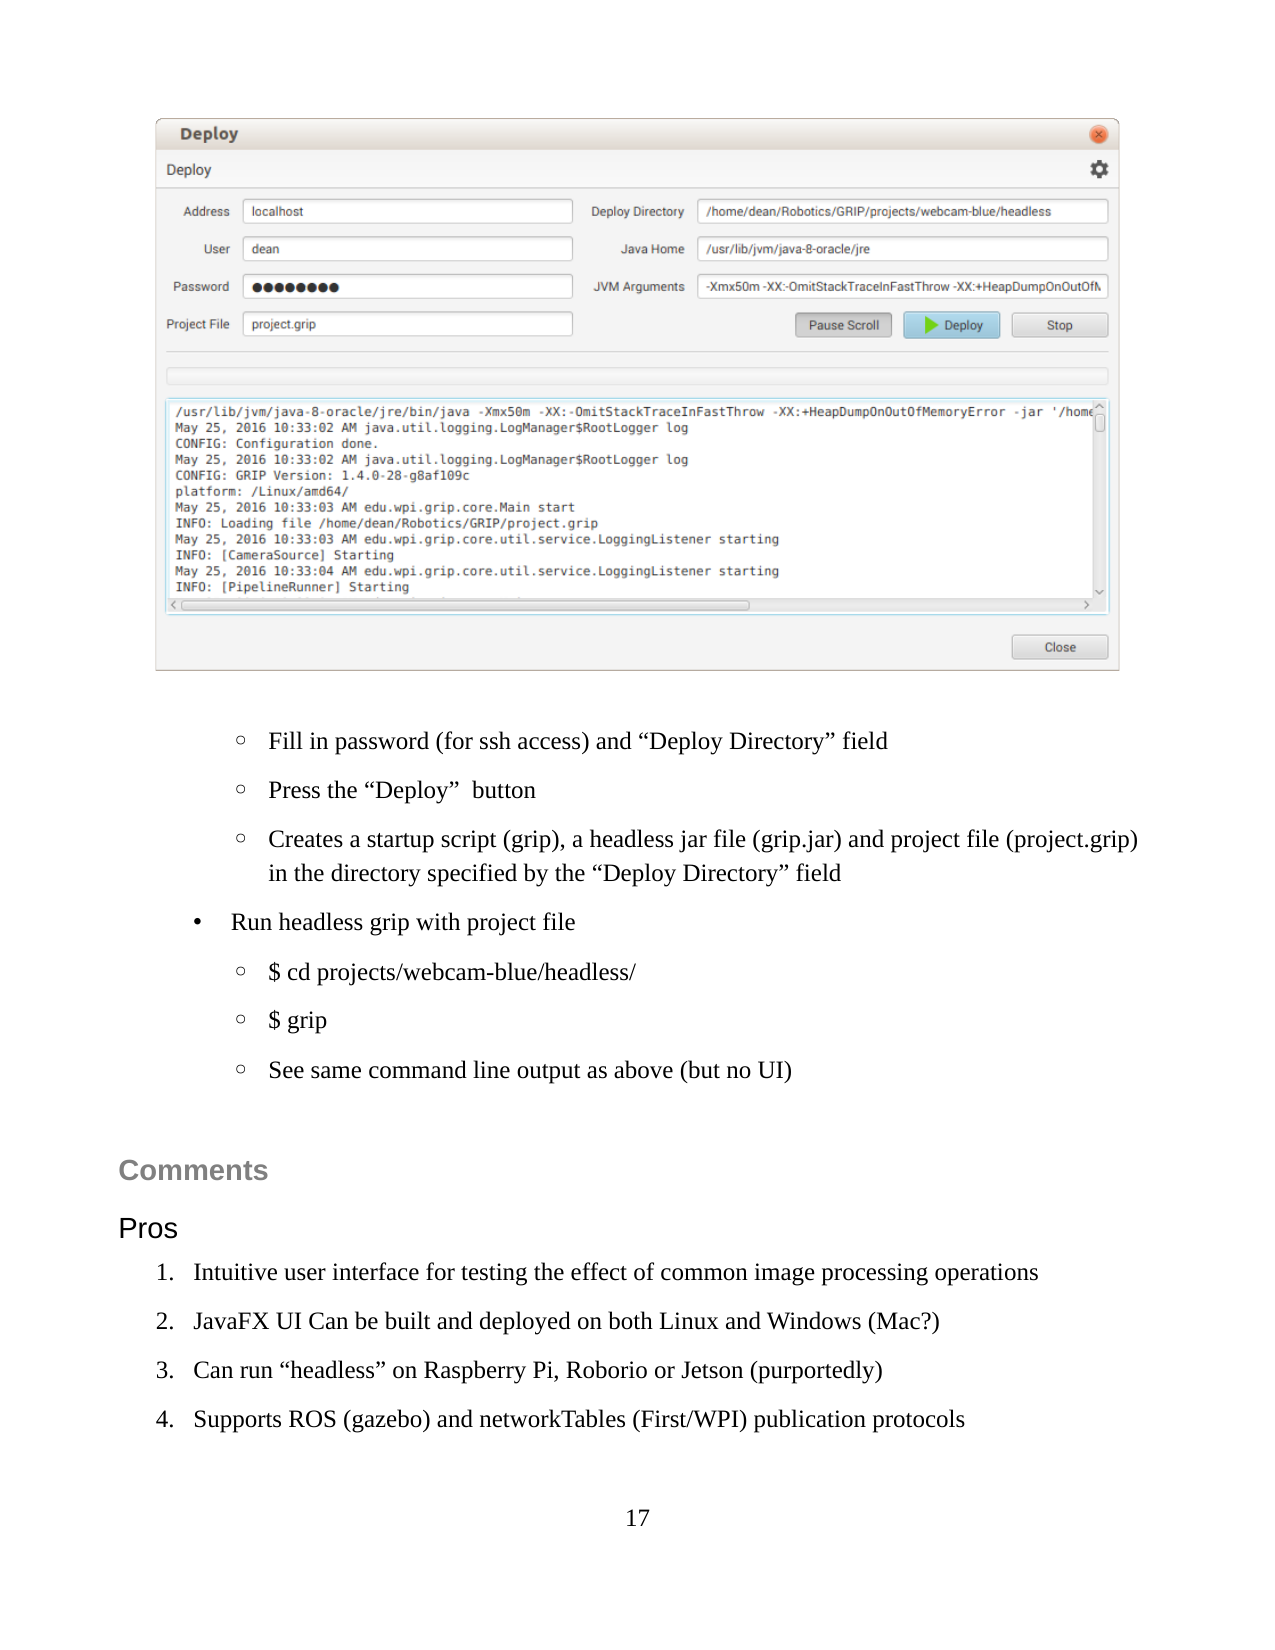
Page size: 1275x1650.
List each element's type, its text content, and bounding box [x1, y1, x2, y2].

subtitle Comments [118, 1153, 1157, 1186]
list Run headless grip with project file [193, 907, 1157, 936]
list Intuitive user interface for testing the effect of common image processing operations [156, 1257, 1157, 1286]
list $ cd projects/webcam-blue/headless/ [231, 957, 1157, 985]
list $ grip [231, 1006, 1157, 1034]
list Press the “Deploy” button [231, 775, 1157, 804]
subtitle Pros [118, 1211, 1157, 1245]
list Can run “headless” on Raspberry Pi, Roborio or Jetson (purportedly) [156, 1356, 1157, 1384]
list See same command line output as above (but no UI) [231, 1055, 1157, 1083]
list JavaFX UI Can be built and deployed on both Linux and Windows (Mac?) [156, 1306, 1157, 1335]
list Supports ROS (gazebo) and networkTables (First/WPI) publication protocols [156, 1404, 1157, 1433]
picture [155, 118, 1120, 671]
list Fill in password (for ssh access) and “Deploy Directory” field [231, 726, 1157, 754]
list Creates a startup script (grip), a headless jar file (grip.jar) and project file (project.grip) in the directory specified by the “Deploy Directory” field [231, 824, 1157, 887]
